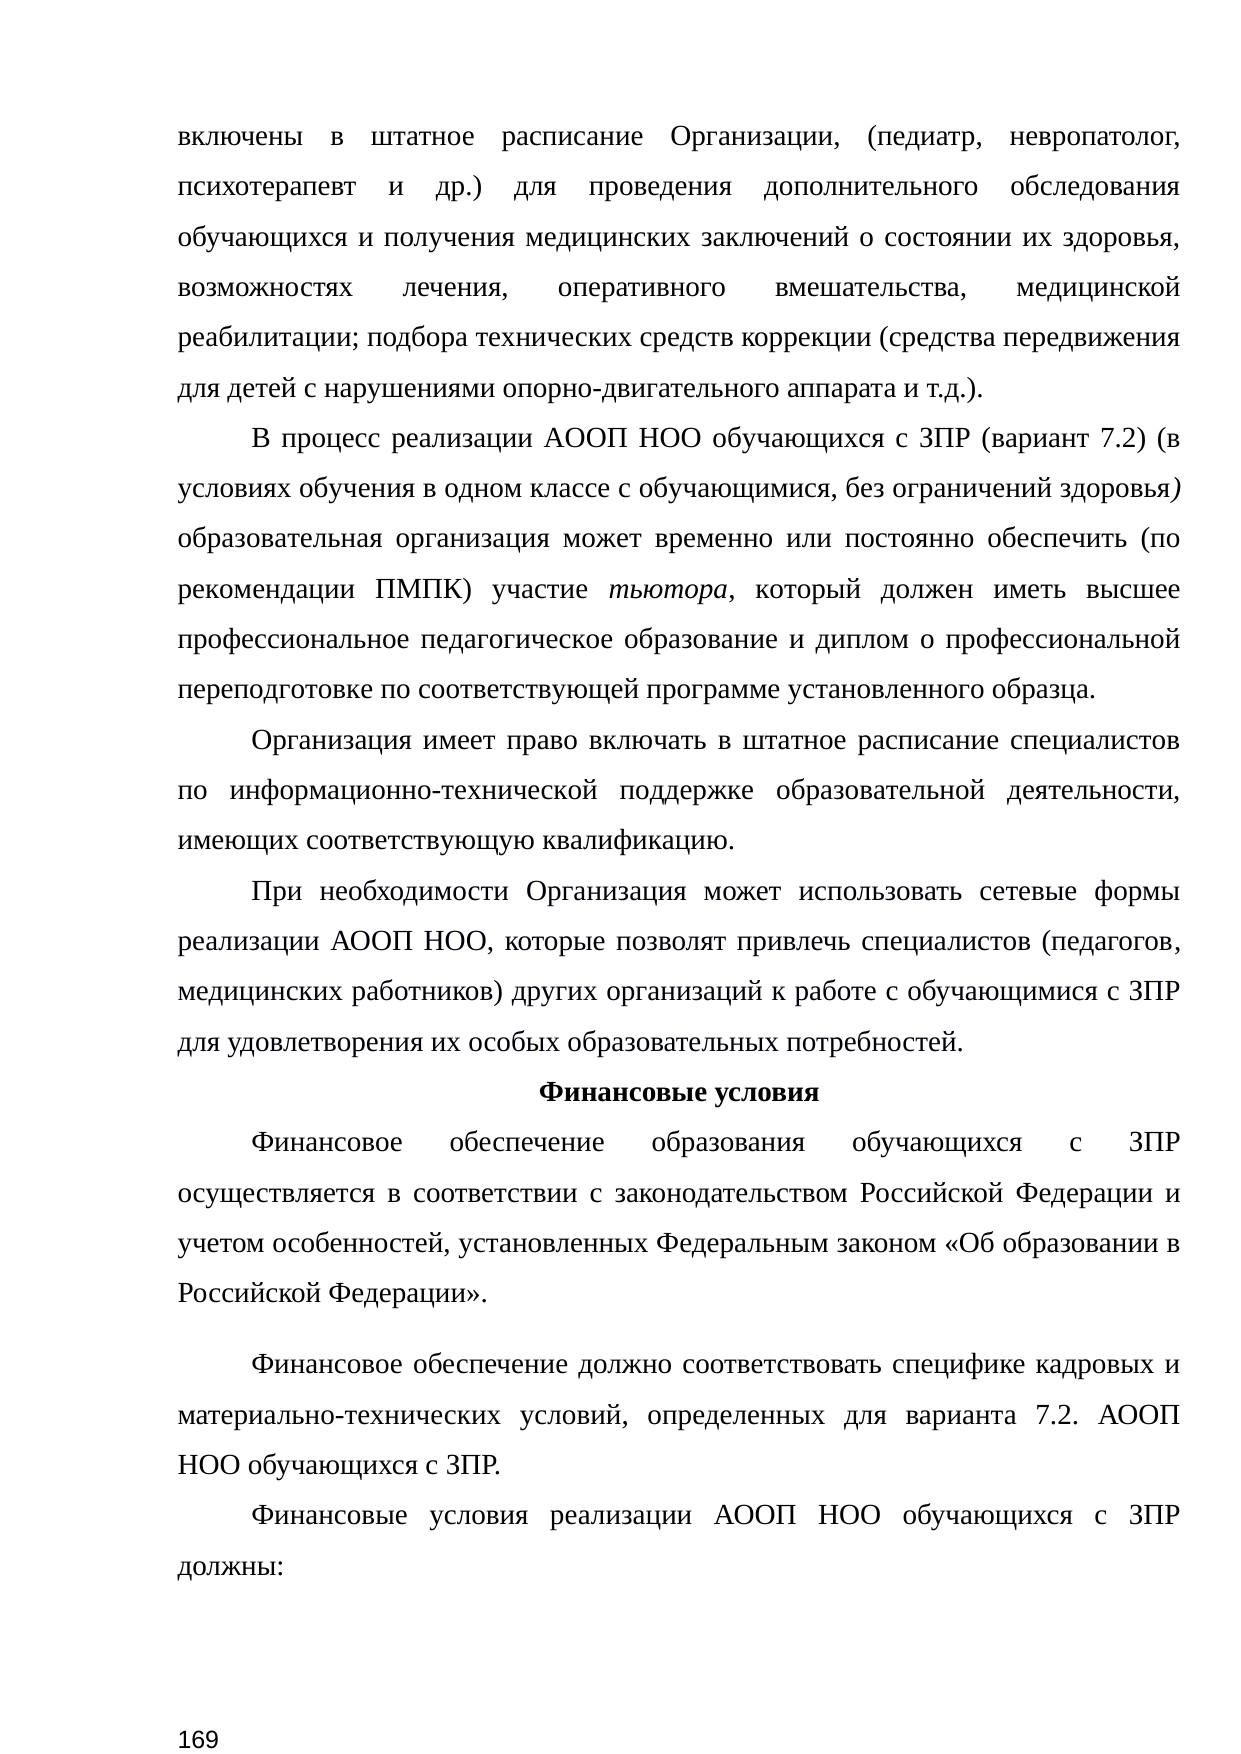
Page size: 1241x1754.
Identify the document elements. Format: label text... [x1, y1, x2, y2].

text включены в штатное расписание Организации, (педиатр, невропатолог, психотерапевт и др.) для проведения дополнительного обследования обучающихся и получения медицинских заключений о состоянии их здоровья, возможностях лечения, оперативного вмешательства, медицинской реабилитации; подбора технических средств коррекции (средства передвижения для детей с нарушениями опорно-двигательного аппарата и т.д.). [177, 118, 1181, 403]
text Финансовое обеспечение образования обучающихся с ЗПР осуществляется в соответствии с законодательством Российской Федерации и учетом особенностей, установленных Федеральным законом «Об образовании в Российской Федерации». [177, 1124, 1181, 1309]
text В процесс реализации АООП НОО обучающихся с ЗПР (вариант 7.2) (в условиях обучения в одном классе с обучающимися, без ограничений здоровья) образовательная организация может временно или постоянно обеспечить (по рекомендации ПМПК) участие тьютора, который должен иметь высшее профессиональное педагогическое образование и диплом о профессиональной переподготовке по соответствующей программе установленного образца. [177, 420, 1181, 705]
text Финансовые условия реализации АООП НОО обучающихся с ЗПР должны: [177, 1497, 1181, 1581]
text При необходимости Организация может использовать сетевые формы реализации АООП НОО, которые позволят привлечь специалистов (педагогов, медицинских работников) других организаций к работе с обучающимися с ЗПР для удовлетворения их особых образовательных потребностей. [177, 873, 1181, 1057]
text Финансовые условия [177, 1074, 1181, 1108]
text Организация имеет право включать в штатное расписание специалистов по информационно-технической поддержке образовательной деятельности, имеющих соответствующую квалификацию. [177, 722, 1181, 856]
text Финансовое обеспечение должно соответствовать специфике кадровых и материально-технических условий, определенных для варианта 7.2. АООП НОО обучающихся с ЗПР. [177, 1346, 1181, 1481]
